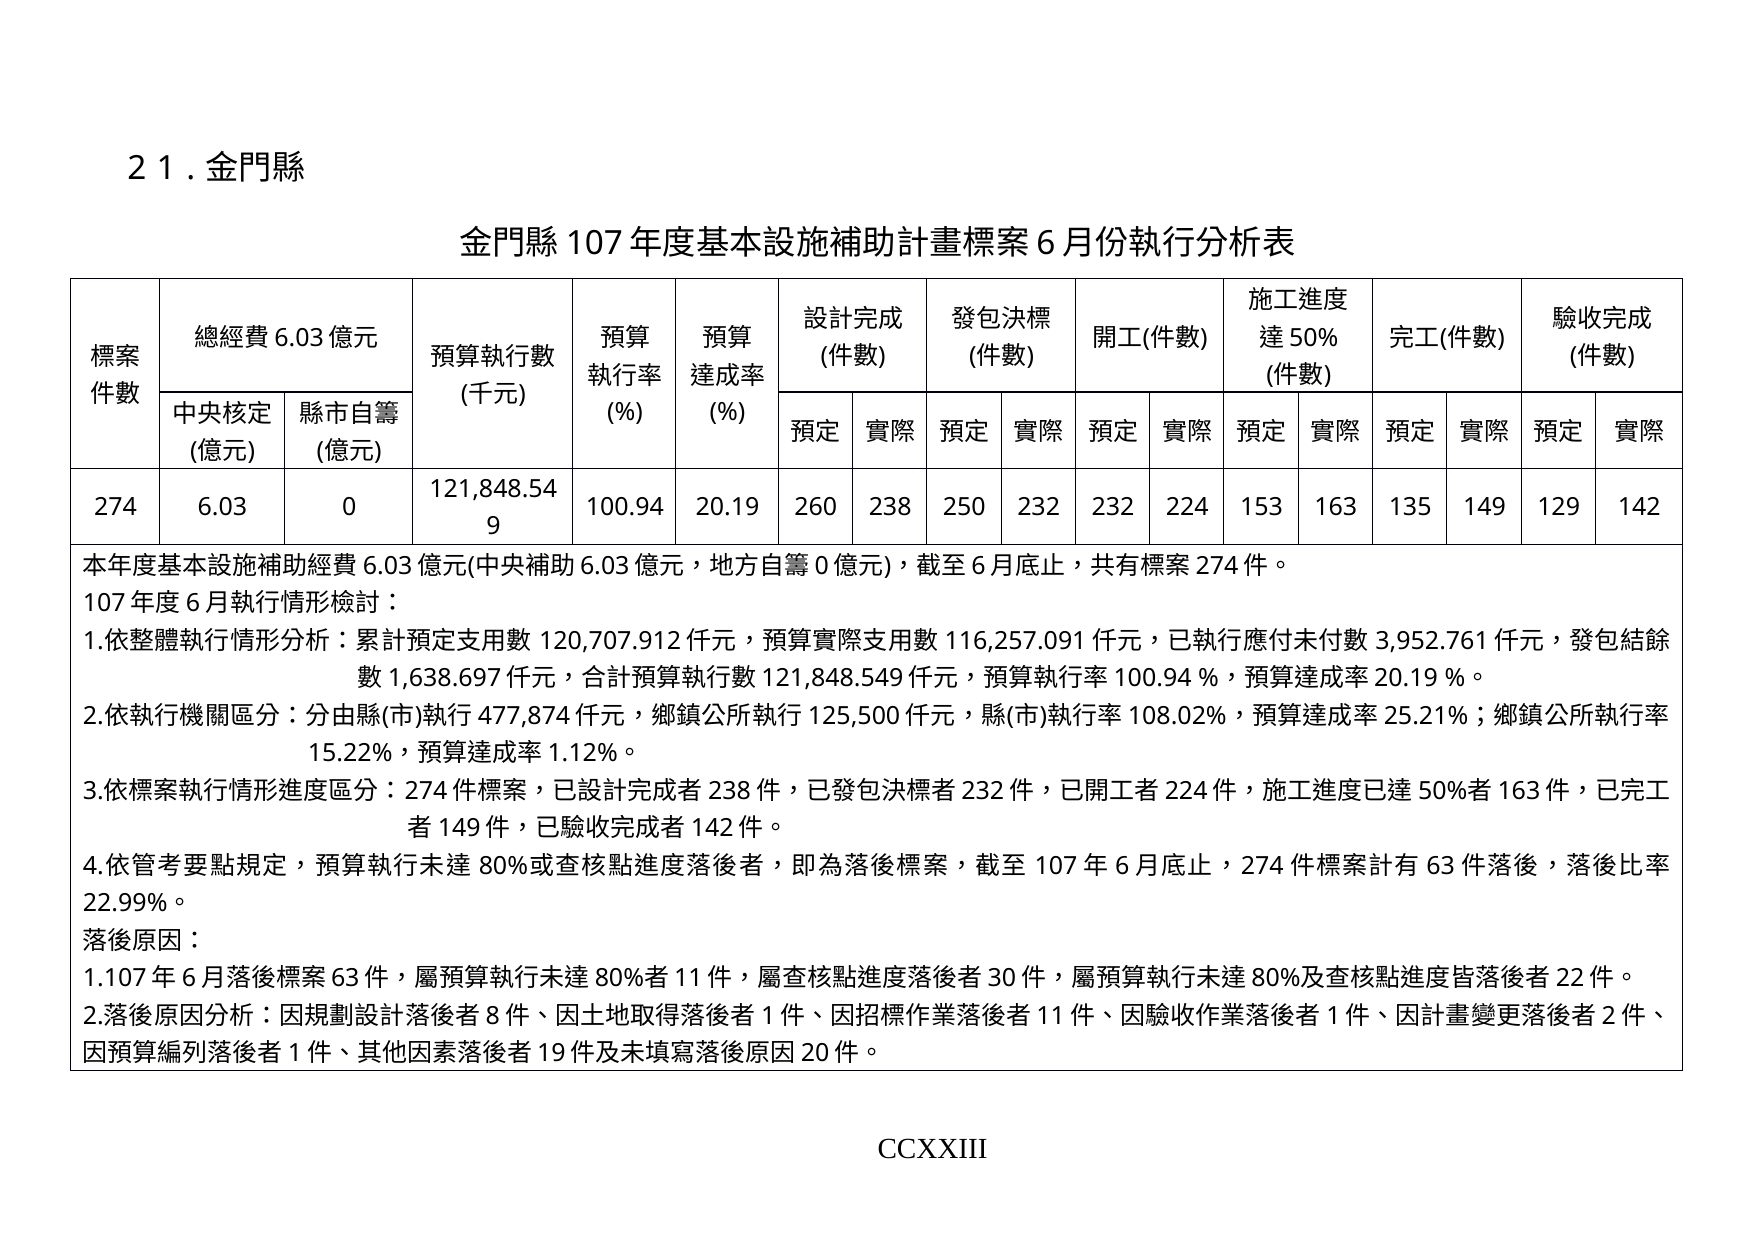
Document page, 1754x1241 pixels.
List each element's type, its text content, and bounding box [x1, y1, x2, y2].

table_cell 274 [71, 469, 159, 543]
table_header 發包決標 (件數) [927, 279, 1075, 391]
table_cell 153 [1224, 469, 1298, 543]
table_cell 163 [1299, 469, 1372, 543]
table_cell 224 [1150, 469, 1223, 543]
table_header 驗收完成 (件數) [1522, 279, 1682, 391]
table_cell 20.19 [676, 469, 778, 543]
table_header 總經費6.03億元 [160, 279, 412, 391]
table_cell 實際 [1299, 393, 1372, 467]
table_header 標案件數 [71, 279, 159, 467]
table_cell 預定 [1522, 393, 1595, 467]
table_cell 250 [927, 469, 1001, 543]
table_cell 預定 [927, 393, 1001, 467]
table_cell 本年度基本設施補助經費6.03億元(中央補助6.03億元，地方自籌0億元)，截至6月底止，共有標案274件。 107年度6月執行情形檢討： 1.依整體執行情形分析：累計預定支用數120,707.912仟元，預算實際支用數116,257.091仟元，已執行應付未付數3,952.761仟元，發包結餘數1,638.697仟元，合計預算執行數121,848.549仟元，預算執行率100.94 %，預算達成率20.19 %。 2.依執行機關區分：分由縣(市)執行477,874仟元，鄉鎮公所執行125,500仟元，縣(市)執行率108.02%，預算達成率25.21%；鄉鎮公所執行率15.22%，預算達成率1.12%。 3.依標案執行情形進度區分：274件標案，已設計完成者238件，已發包決標者232件，已開工者224件，施工進度已達50%者163件，已完工者149件，已驗收完成者142件。 4.依管考要點規定，預算執行未達80%或查核點進度落後者，即為落後標案，截至107年6月底止，274件標案計有63件落後，落後比率22.99%。 落後原因： 1.107年6月落後標案63件，屬預算執行未達80%者11件，屬查核點進度落後者30件，屬預算執行未達80%及查核點進度皆落後者22件。 2.落後原因分析：因規劃設計落後者8件、因土地取得落後者1件、因招標作業落後者11件、因驗收作業落後者1件、因計畫變更落後者2件、因預算編列落後者1件、其他因素落後者19件及未填寫落後原因20件。 [71, 545, 1682, 1069]
text 金門縣107年度基本設施補助計畫標案6月份執行分析表 [71, 203, 1683, 278]
table_cell 129 [1522, 469, 1595, 543]
table_header 設計完成 (件數) [779, 279, 926, 391]
table_cell 實際 [1596, 393, 1682, 467]
table_cell 實際 [1447, 393, 1521, 467]
table_header 施工進度 達50% (件數) [1224, 279, 1372, 391]
table_header 預算執行數 (千元) [413, 279, 572, 467]
table_cell 0 [285, 469, 412, 543]
table_cell 預定 [1076, 393, 1149, 467]
table_header 開工(件數) [1076, 279, 1223, 391]
subtitle 21.金門縣 [127, 128, 1683, 203]
table_cell 232 [1076, 469, 1149, 543]
table_cell 232 [1002, 469, 1075, 543]
table_cell 實際 [853, 393, 926, 467]
table_cell 142 [1596, 469, 1682, 543]
table_header 預算 執行率 (%) [573, 279, 675, 467]
table_cell 100.94 [573, 469, 675, 543]
table_header 預算 達成率 (%) [676, 279, 778, 467]
table_cell 260 [779, 469, 852, 543]
table_cell 238 [853, 469, 926, 543]
table_cell 149 [1447, 469, 1521, 543]
table_cell 預定 [1373, 393, 1446, 467]
table_cell 縣市自籌 (億元) [285, 393, 412, 467]
table_cell 實際 [1002, 393, 1075, 467]
table_cell 中央核定 (億元) [160, 393, 284, 467]
table_cell 135 [1373, 469, 1446, 543]
table_cell 6.03 [160, 469, 284, 543]
table_cell 121,848.549 [413, 469, 572, 543]
table_cell 預定 [779, 393, 852, 467]
table_cell 實際 [1150, 393, 1223, 467]
table_cell 預定 [1224, 393, 1298, 467]
table_header 完工(件數) [1373, 279, 1521, 391]
